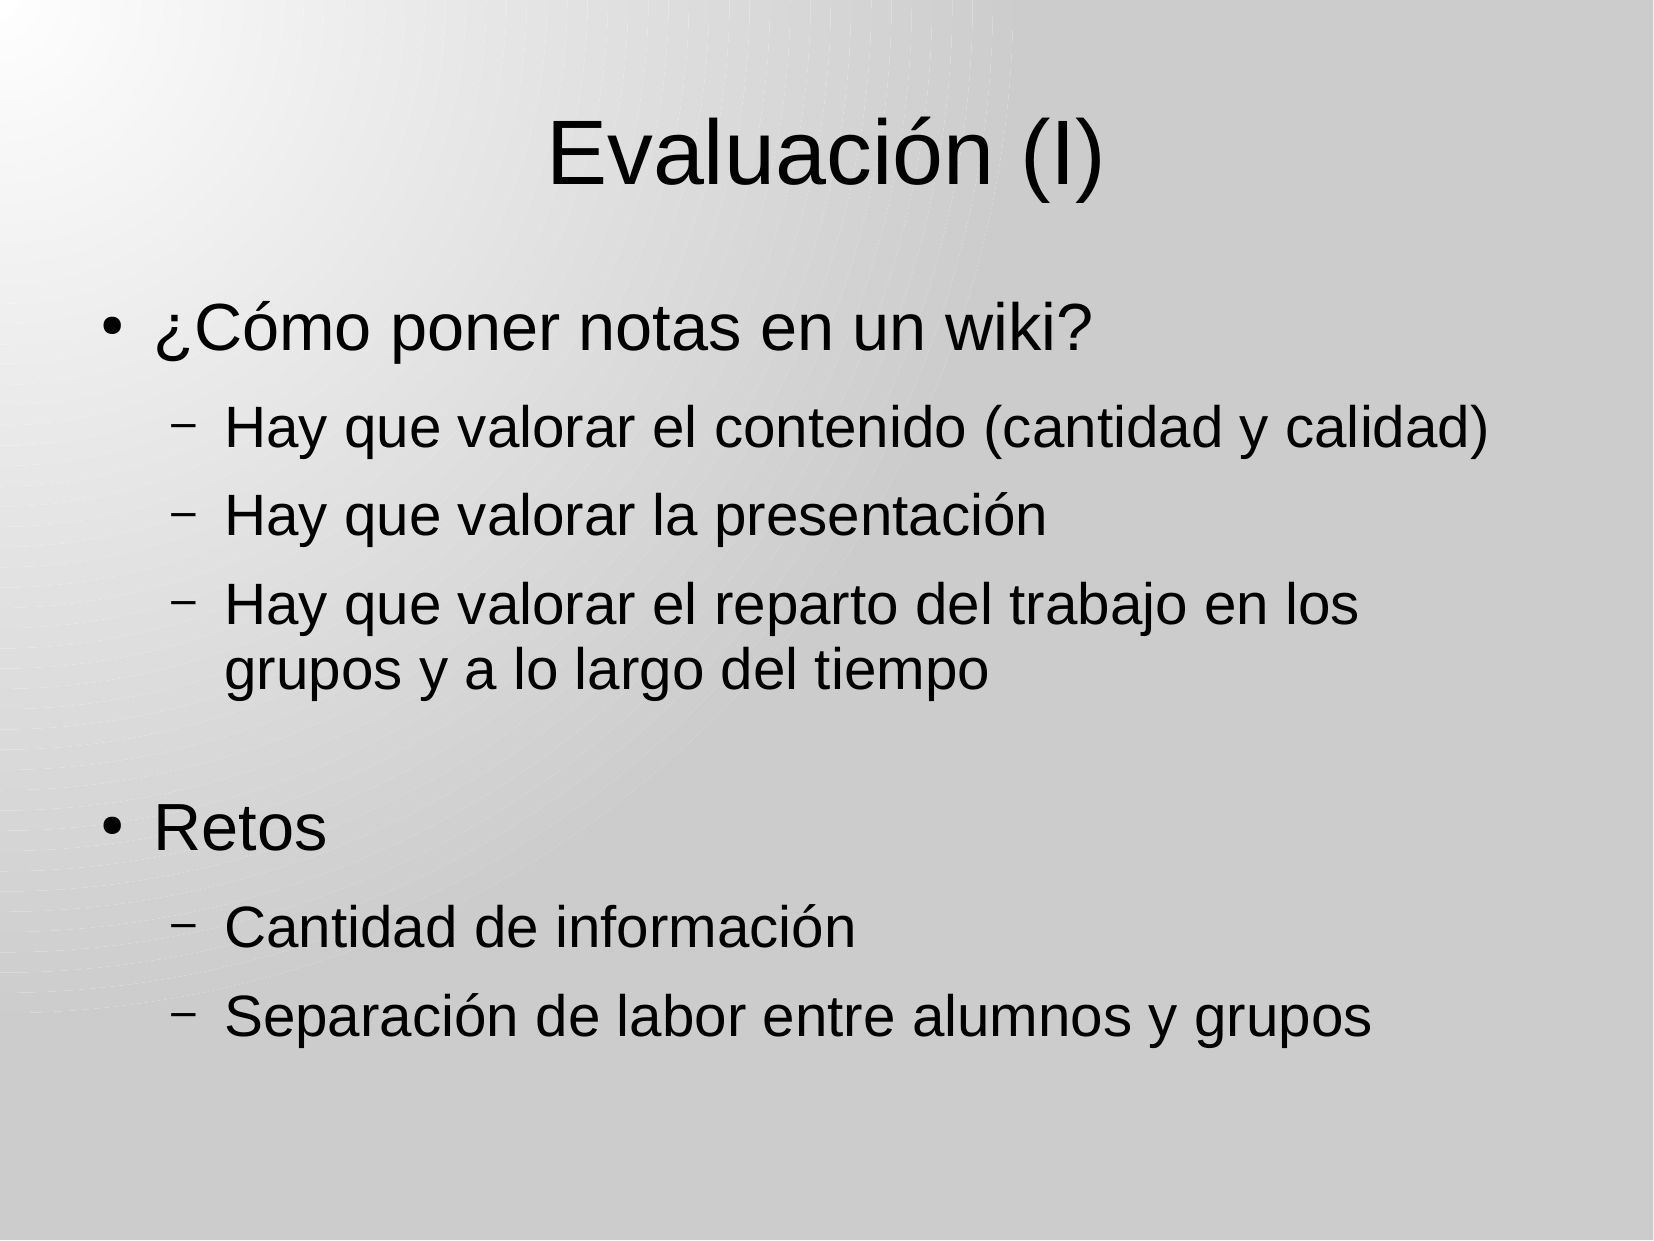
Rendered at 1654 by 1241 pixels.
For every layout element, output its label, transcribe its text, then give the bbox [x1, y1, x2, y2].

title Evaluación (I) [82, 49, 1571, 257]
list ¿Cómo poner notas en un wiki? Hay que valorar el contenido (cantidad y calidad) Hay que valorar la presentación Hay que valorar el reparto del trabajo en los grupos y a lo largo del tiempo Retos Cantidad de información Separación de labor entre alumnos y grupos [82, 290, 1538, 1109]
